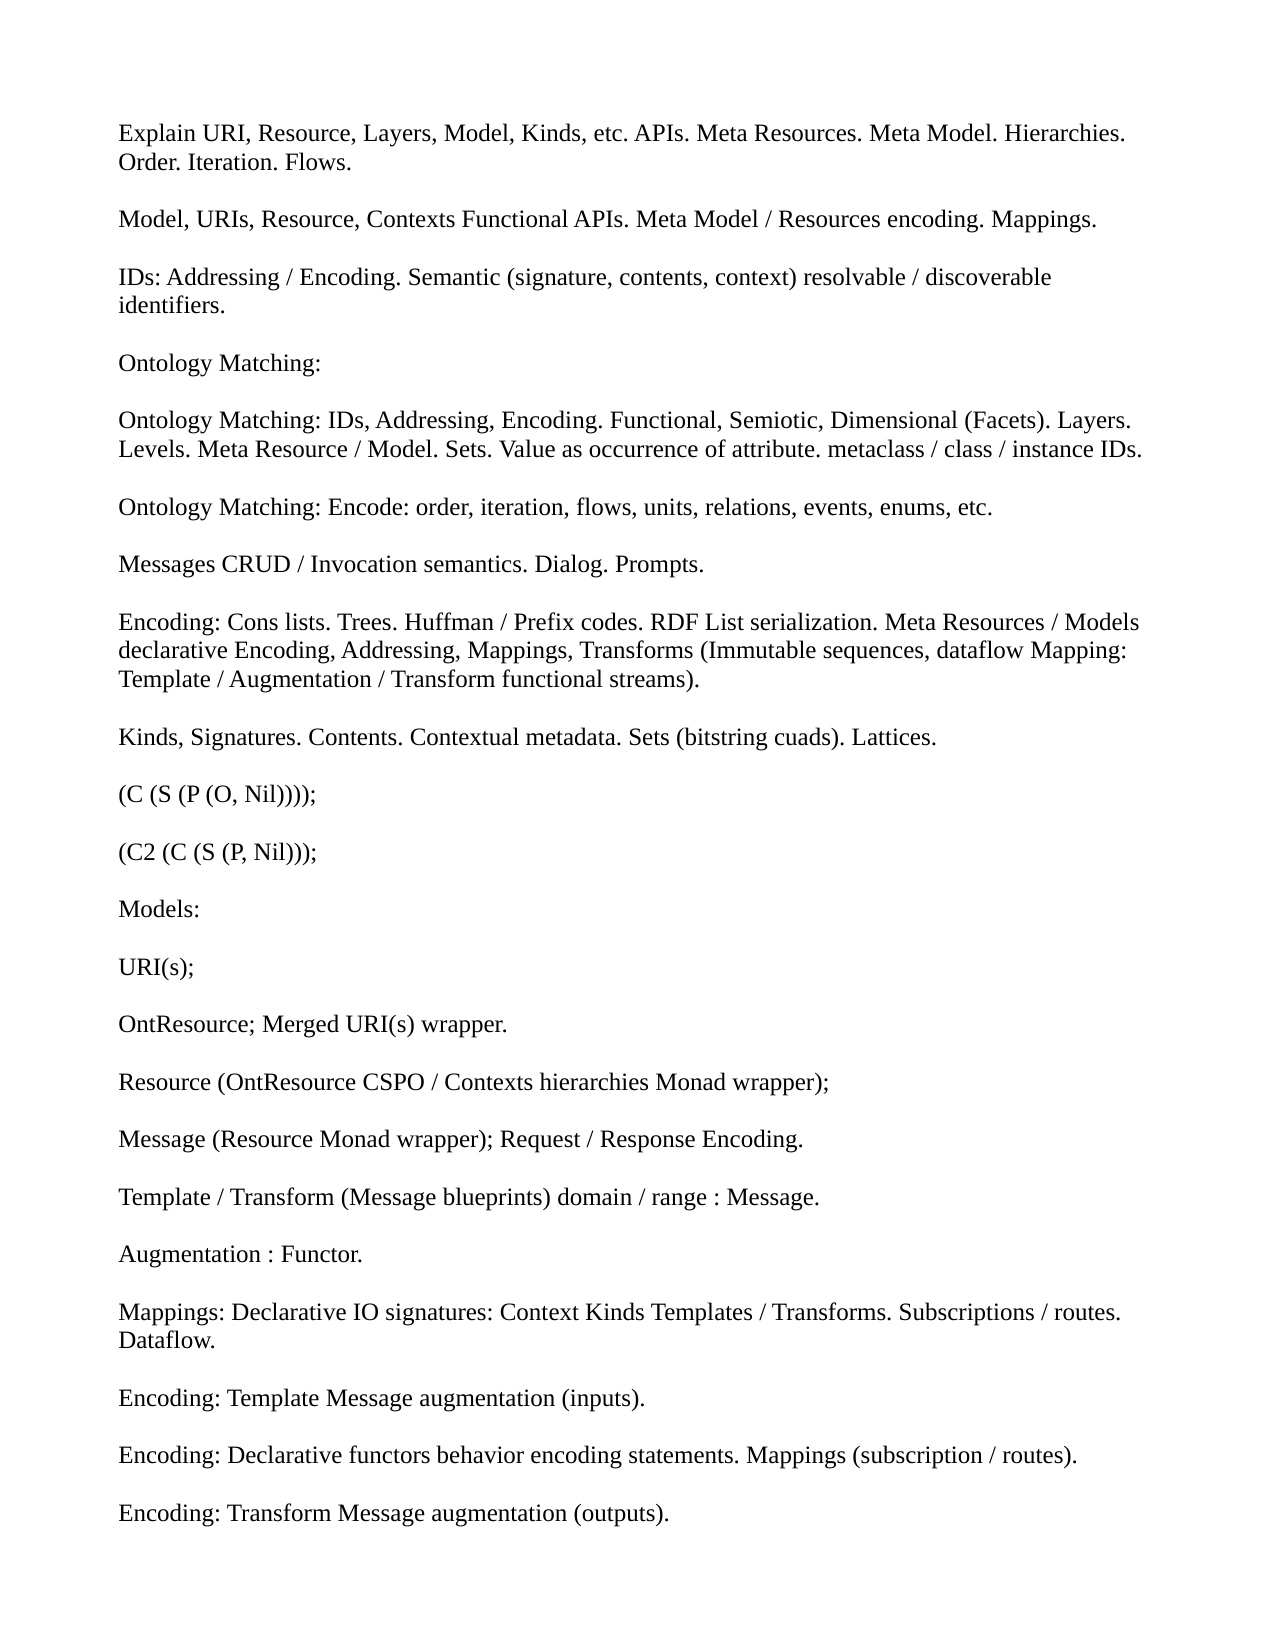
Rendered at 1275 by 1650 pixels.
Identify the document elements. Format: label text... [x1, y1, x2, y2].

text Template / Transform (Message blueprints) domain / range : Message. [118, 1182, 1157, 1211]
text URI(s); [118, 952, 1157, 981]
text Encoding: Template Message augmentation (inputs). [118, 1383, 1157, 1412]
text Messages CRUD / Invocation semantics. Dialog. Prompts. [118, 549, 1157, 578]
text Ontology Matching: IDs, Addressing, Encoding. Functional, Semiotic, Dimensional (Facets). Layers. Levels. Meta Resource / Model. Sets. Value as occurrence of attribute. metaclass / class / instance IDs. [118, 406, 1157, 463]
text Explain URI, Resource, Layers, Model, Kinds, etc. APIs. Meta Resources. Meta Model. Hierarchies. Order. Iteration. Flows. [118, 118, 1157, 176]
text Models: [118, 894, 1157, 923]
text Ontology Matching: [118, 348, 1157, 377]
text Augmentation : Functor. [118, 1239, 1157, 1268]
text Kinds, Signatures. Contents. Contextual metadata. Sets (bitstring cuads). Lattices. [118, 722, 1157, 751]
text (C2 (C (S (P, Nil))); [118, 837, 1157, 866]
text IDs: Addressing / Encoding. Semantic (signature, contents, context) resolvable / discoverable identifiers. [118, 262, 1157, 319]
text Ontology Matching: Encode: order, iteration, flows, units, relations, events, enums, etc. [118, 492, 1157, 521]
text Mappings: Declarative IO signatures: Context Kinds Templates / Transforms. Subscriptions / routes. Dataflow. [118, 1297, 1157, 1354]
text Model, URIs, Resource, Contexts Functional APIs. Meta Model / Resources encoding. Mappings. [118, 204, 1157, 233]
text Resource (OntResource CSPO / Contexts hierarchies Monad wrapper); [118, 1067, 1157, 1096]
text OntResource; Merged URI(s) wrapper. [118, 1009, 1157, 1038]
text Encoding: Cons lists. Trees. Huffman / Prefix codes. RDF List serialization. Meta Resources / Models declarative Encoding, Addressing, Mappings, Transforms (Immutable sequences, dataflow Mapping: Template / Augmentation / Transform functional streams). [118, 607, 1157, 693]
text Message (Resource Monad wrapper); Request / Response Encoding. [118, 1124, 1157, 1153]
text Encoding: Transform Message augmentation (outputs). [118, 1498, 1157, 1527]
text Encoding: Declarative functors behavior encoding statements. Mappings (subscription / routes). [118, 1441, 1157, 1469]
text (C (S (P (O, Nil)))); [118, 779, 1157, 808]
